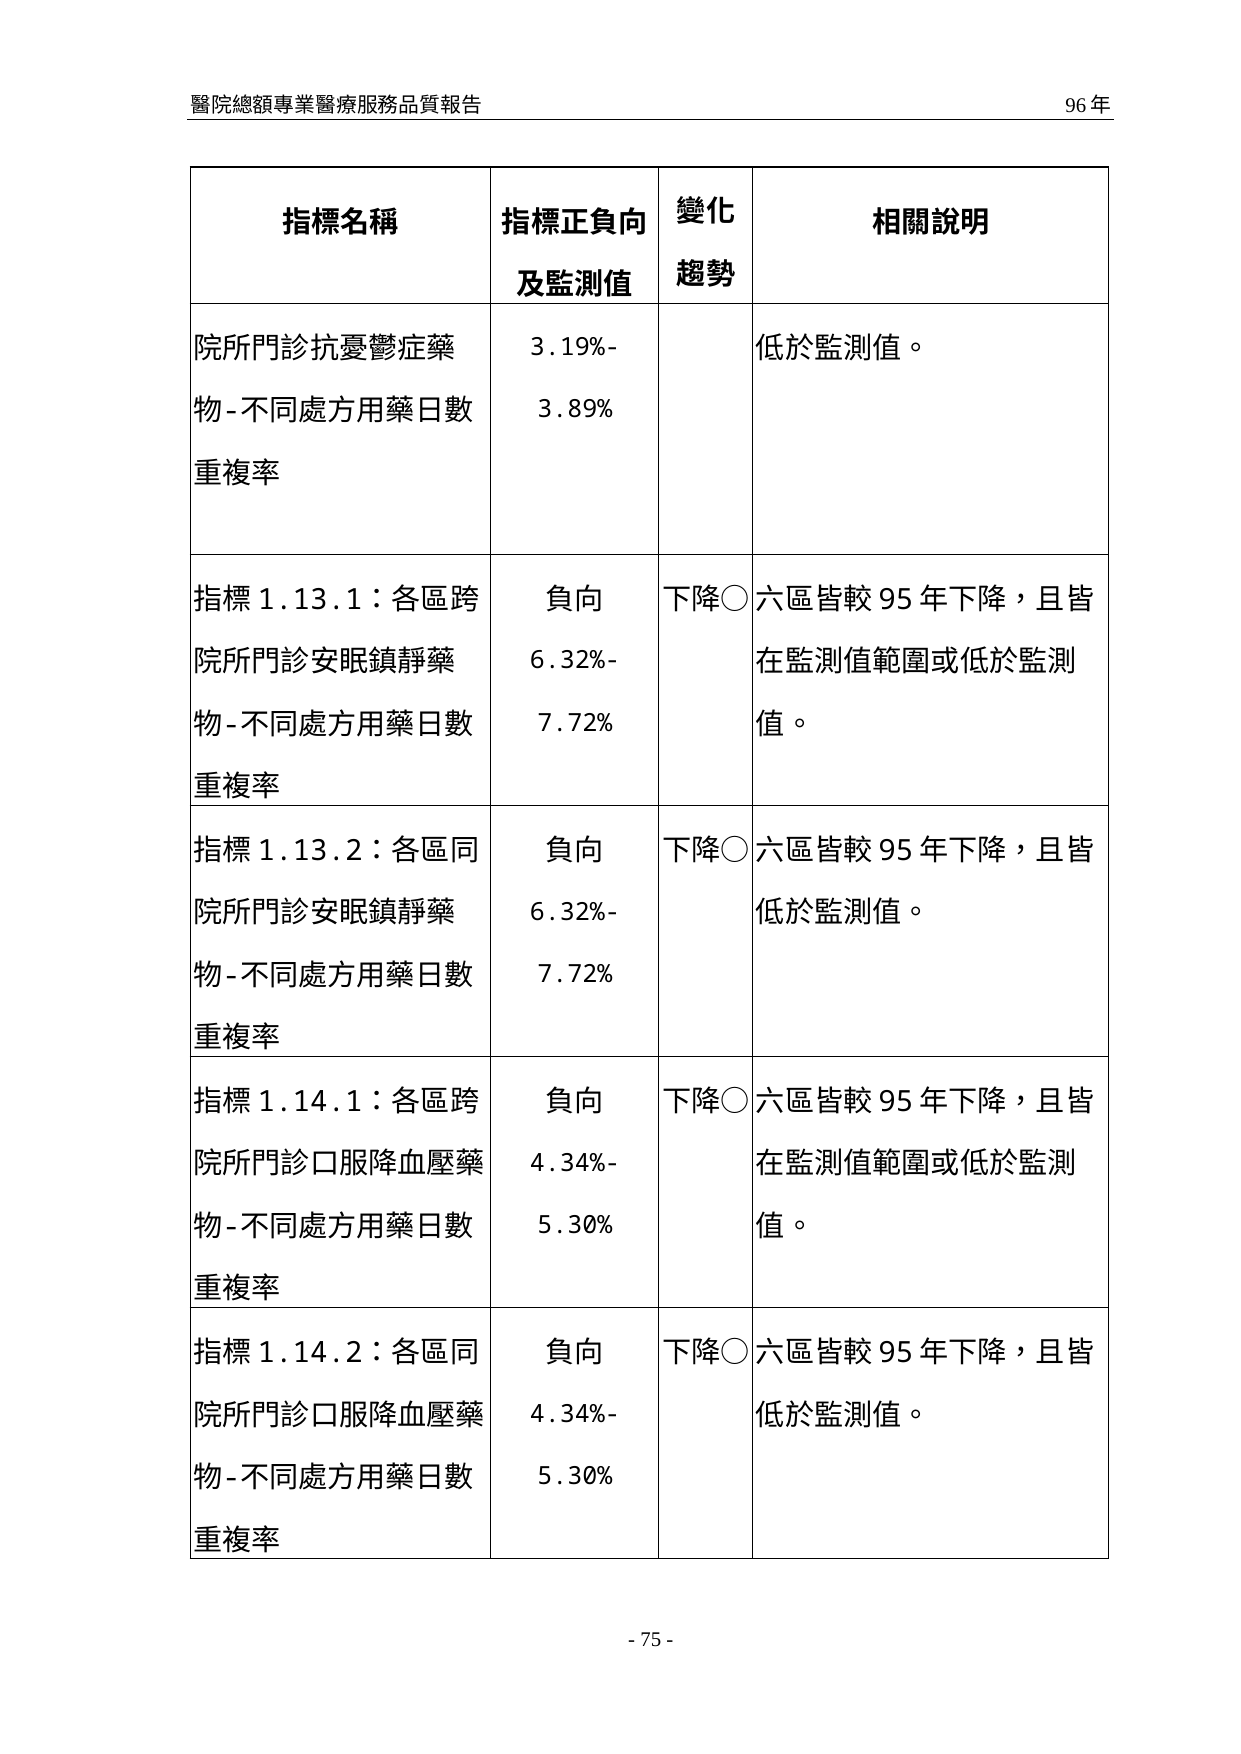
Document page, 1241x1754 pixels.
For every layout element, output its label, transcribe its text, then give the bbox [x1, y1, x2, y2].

table_header 指標名稱 [191, 168, 490, 303]
table_cell 下降○ [659, 555, 752, 805]
table_cell 指標1.14.2：各區同院所門診口服降血壓藥物-不同處方用藥日數重複率 [191, 1308, 490, 1558]
table_cell 六區皆較95年下降，且皆在監測值範圍或低於監測值。 [753, 1057, 1108, 1307]
table_cell 院所門診抗憂鬱症藥物-不同處方用藥日數重複率 [191, 304, 490, 554]
table_header 相關說明 [753, 168, 1108, 303]
table_cell 低於監測值。 [753, 304, 1108, 554]
table_cell 指標1.14.1：各區跨院所門診口服降血壓藥物-不同處方用藥日數重複率 [191, 1057, 490, 1307]
table_cell 下降○ [659, 806, 752, 1056]
table_cell 3.19%-3.89% [491, 304, 658, 554]
table_cell 下降○ [659, 1308, 752, 1558]
table_cell 負向 4.34%-5.30% [491, 1308, 658, 1558]
table_cell 指標1.13.1：各區跨院所門診安眠鎮靜藥物-不同處方用藥日數重複率 [191, 555, 490, 805]
table_cell 六區皆較95年下降，且皆低於監測值。 [753, 1308, 1108, 1558]
table_cell [659, 304, 752, 554]
table_cell 六區皆較95年下降，且皆在監測值範圍或低於監測值。 [753, 555, 1108, 805]
table_cell 負向 6.32%-7.72% [491, 806, 658, 1056]
table_header 指標正負向及監測值 [491, 168, 658, 303]
table_header 變化 趨勢 [659, 168, 752, 303]
table_cell 六區皆較95年下降，且皆低於監測值。 [753, 806, 1108, 1056]
table_cell 負向 6.32%-7.72% [491, 555, 658, 805]
table_cell 指標1.13.2：各區同院所門診安眠鎮靜藥物-不同處方用藥日數重複率 [191, 806, 490, 1056]
table_cell 下降○ [659, 1057, 752, 1307]
table_cell 負向 4.34%-5.30% [491, 1057, 658, 1307]
